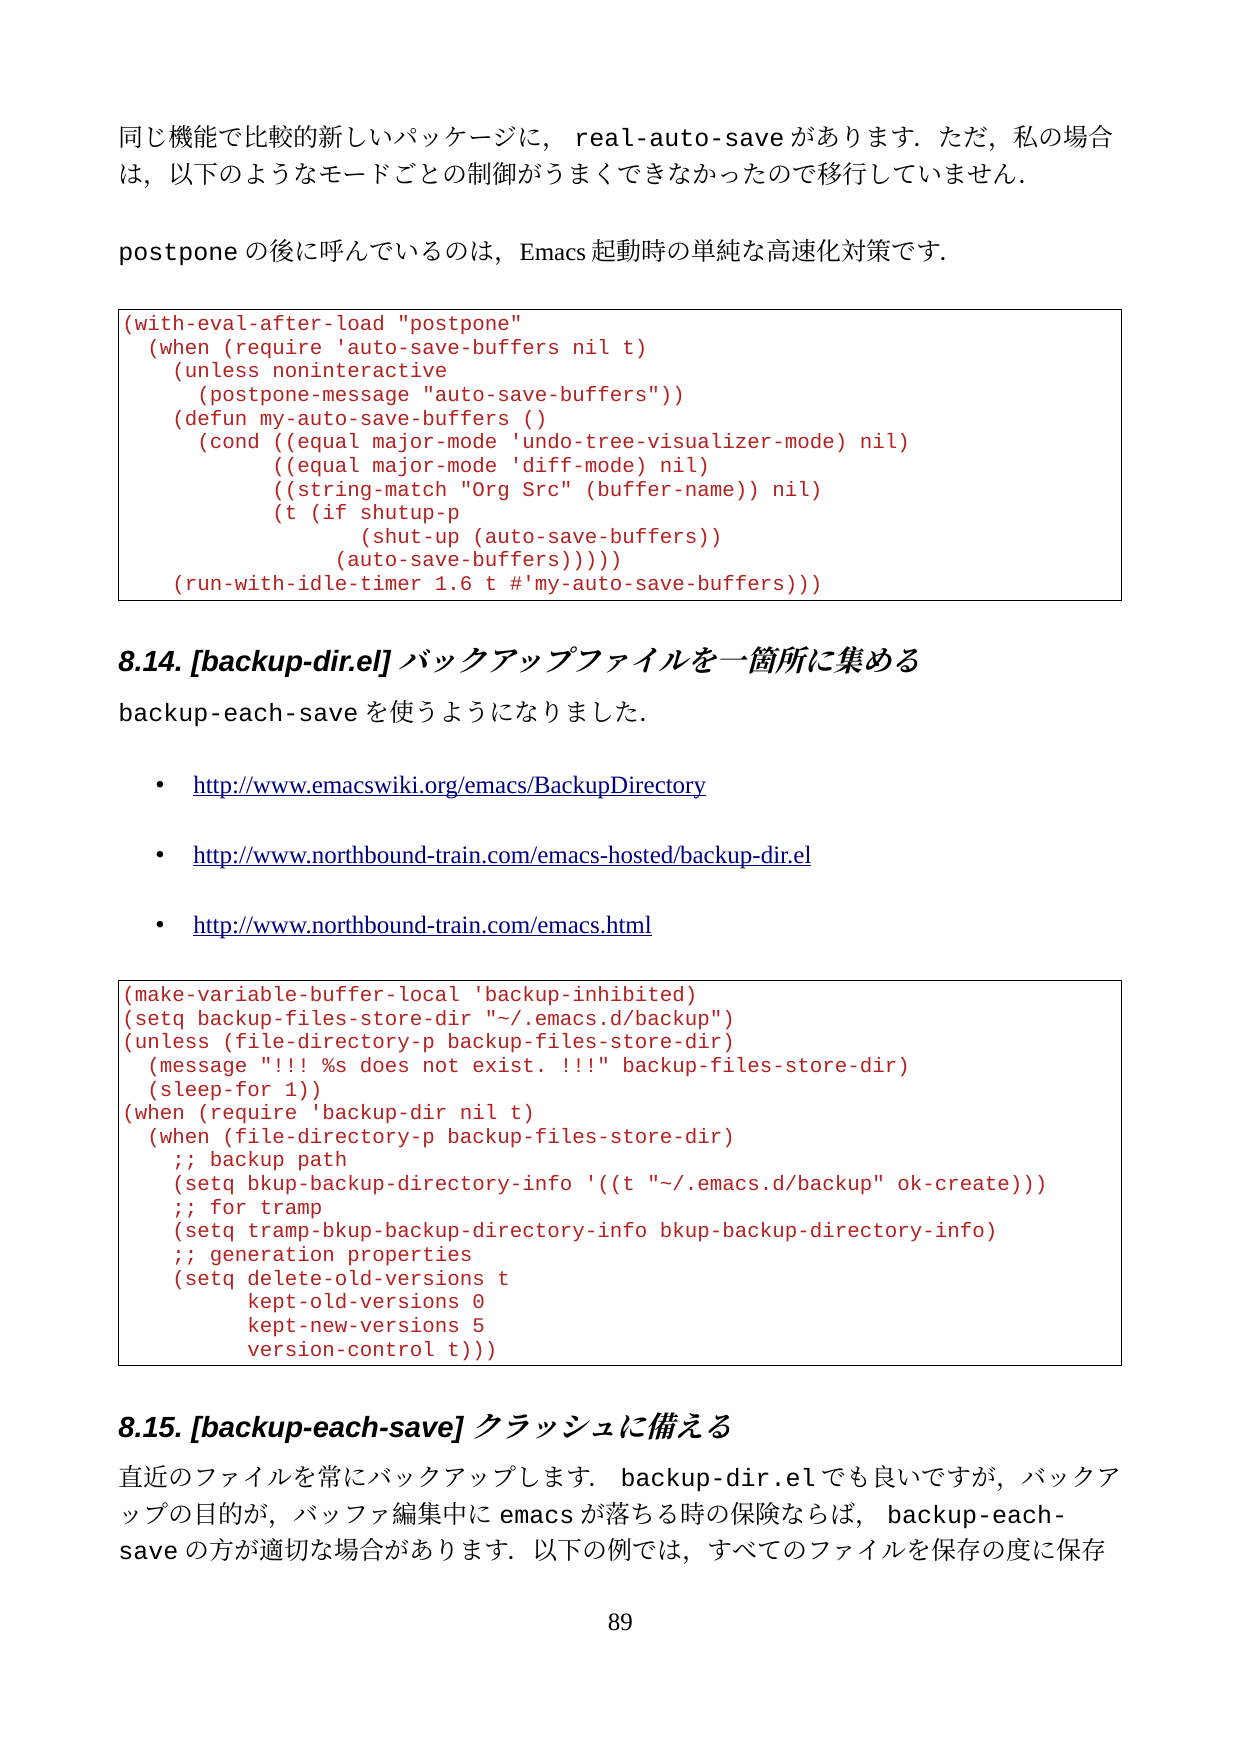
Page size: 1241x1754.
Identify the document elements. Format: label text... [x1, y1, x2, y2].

text ((string-match "Org Src" (buffer-name)) nil) [119, 474, 1121, 498]
text (sleep-for 1)) [119, 1074, 1121, 1098]
text backup-each-save を使うようになりました． [118, 692, 1122, 757]
text (unless noninteractive [119, 356, 1121, 380]
text (make-variable-buffer-local 'backup-inhibited) [119, 981, 1121, 1004]
text (t (if shutup-p [119, 498, 1121, 522]
text (run-with-idle-timer 1.6 t #'my-auto-save-buffers))) [119, 569, 1121, 600]
list http://www.northbound-train.com/emacs-hosted/backup-dir.el [156, 840, 1122, 897]
text (setq delete-old-versions t [119, 1264, 1121, 1287]
list http://www.northbound-train.com/emacs.html [156, 910, 1122, 967]
text (setq bkup-backup-directory-info '((t "~/.emacs.d/backup" ok-create))) [119, 1169, 1121, 1193]
text ;; generation properties [119, 1240, 1121, 1264]
text (postpone-message "auto-save-buffers")) [119, 380, 1121, 404]
text (when (require 'backup-dir nil t) [119, 1098, 1121, 1122]
text (defun my-auto-save-buffers () [119, 404, 1121, 427]
text ;; for tramp [119, 1193, 1121, 1216]
text (setq tramp-bkup-backup-directory-info bkup-backup-directory-info) [119, 1216, 1121, 1240]
text kept-old-versions 0 [119, 1287, 1121, 1311]
text (when (file-directory-p backup-files-store-dir) [119, 1122, 1121, 1146]
subtitle [backup-each-save] クラッシュに備える [118, 1404, 1122, 1446]
text version-control t))) [119, 1335, 1121, 1365]
list http://www.emacswiki.org/emacs/BackupDirectory [156, 770, 1122, 827]
text (shut-up (auto-save-buffers)) [119, 522, 1121, 546]
subtitle [backup-dir.el] バックアップファイルを一箇所に集める [118, 638, 1122, 680]
text (cond ((equal major-mode 'undo-tree-visualizer-mode) nil) [119, 427, 1121, 451]
text (with-eval-after-load "postpone" [119, 310, 1121, 333]
text 直近のファイルを常にバックアップします． backup-dir.el でも良いですが，バックアップの目的が，バッファ編集中に emacs が落ちる時の保険ならば， backup-each-save の方が適切な場合があります．以下の例では，すべてのファイルを保存の度に保存 [118, 1458, 1122, 1567]
text 同じ機能で比較的新しいパッケージに， real-auto-save があります．ただ，私の場合は，以下のようなモードごとの制御がうまくできなかったので移行していません． [118, 118, 1122, 219]
text (unless (file-directory-p backup-files-store-dir) [119, 1027, 1121, 1051]
text ((equal major-mode 'diff-mode) nil) [119, 451, 1121, 474]
text (when (require 'auto-save-buffers nil t) [119, 333, 1121, 356]
text (message "!!! %s does not exist. !!!" backup-files-store-dir) [119, 1051, 1121, 1074]
text (auto-save-buffers))))) [119, 546, 1121, 569]
text postpone の後に呼んでいるのは，Emacs起動時の単純な高速化対策です． [118, 232, 1122, 297]
text ;; backup path [119, 1146, 1121, 1169]
text (setq backup-files-store-dir "~/.emacs.d/backup") [119, 1004, 1121, 1027]
text kept-new-versions 5 [119, 1311, 1121, 1335]
